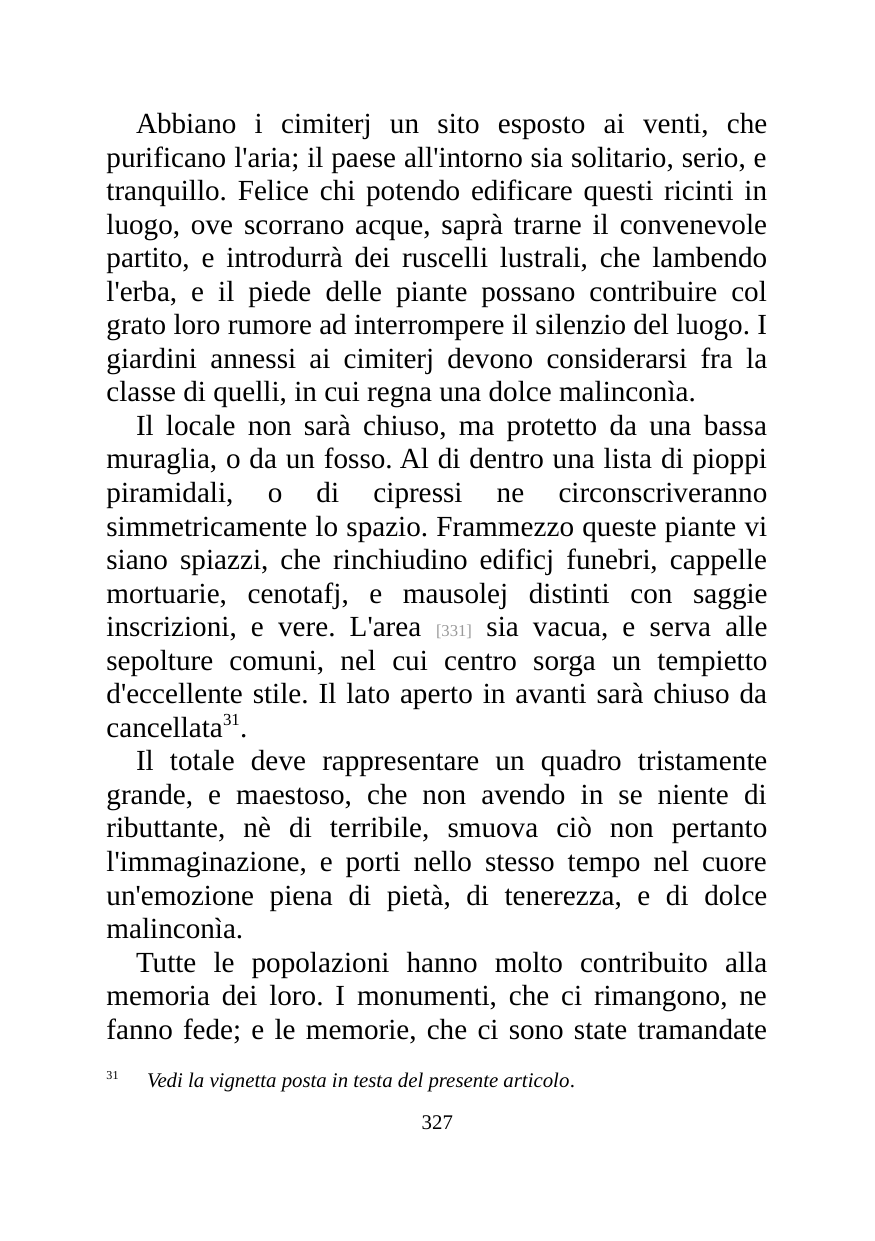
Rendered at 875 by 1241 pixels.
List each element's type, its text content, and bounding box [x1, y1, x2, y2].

text Il totale deve rappresentare un quadro tristamente grande, e maestoso, che non avendo in se niente di ributtante, nè di terribile, smuova ciò non pertanto l'immaginazione, e porti nello stesso tempo nel cuore un'emozione piena di pietà, di tenerezza, e di dolce malinconìa. [106, 743, 768, 945]
text Tutte le popolazioni hanno molto contribuito alla memoria dei loro. I monumenti, che ci rimangono, ne fanno fede; e le memorie, che ci sono state tramandate [106, 945, 768, 1045]
text Il locale non sarà chiuso, ma protetto da una bassa muraglia, o da un fosso. Al di dentro una lista di pioppi piramidali, o di cipressi ne circonscriveranno simmetricamente lo spazio. Frammezzo queste piante vi siano spiazzi, che rinchiudino edificj funebri, cappelle mortuarie, cenotafj, e mausolej distinti con saggie inscrizioni, e vere. L'area [331] sia vacua, e serva alle sepolture comuni, nel cui centro sorga un tempietto d'eccellente stile. Il lato aperto in avanti sarà chiuso da cancellata. [106, 408, 768, 743]
text Vedi la vignetta posta in testa del presente articolo. [106, 1068, 768, 1092]
text Abbiano i cimiterj un sito esposto ai venti, che purificano l'aria; il paese all'intorno sia solitario, serio, e tranquillo. Felice chi potendo edificare questi ricinti in luogo, ove scorrano acque, saprà trarne il convenevole partito, e introdurrà dei ruscelli lustrali, che lambendo l'erba, e il piede delle piante possano contribuire col grato loro rumore ad interrompere il silenzio del luogo. I giardini annessi ai cimiterj devono considerarsi fra la classe di quelli, in cui regna una dolce malinconìa. [106, 106, 768, 408]
